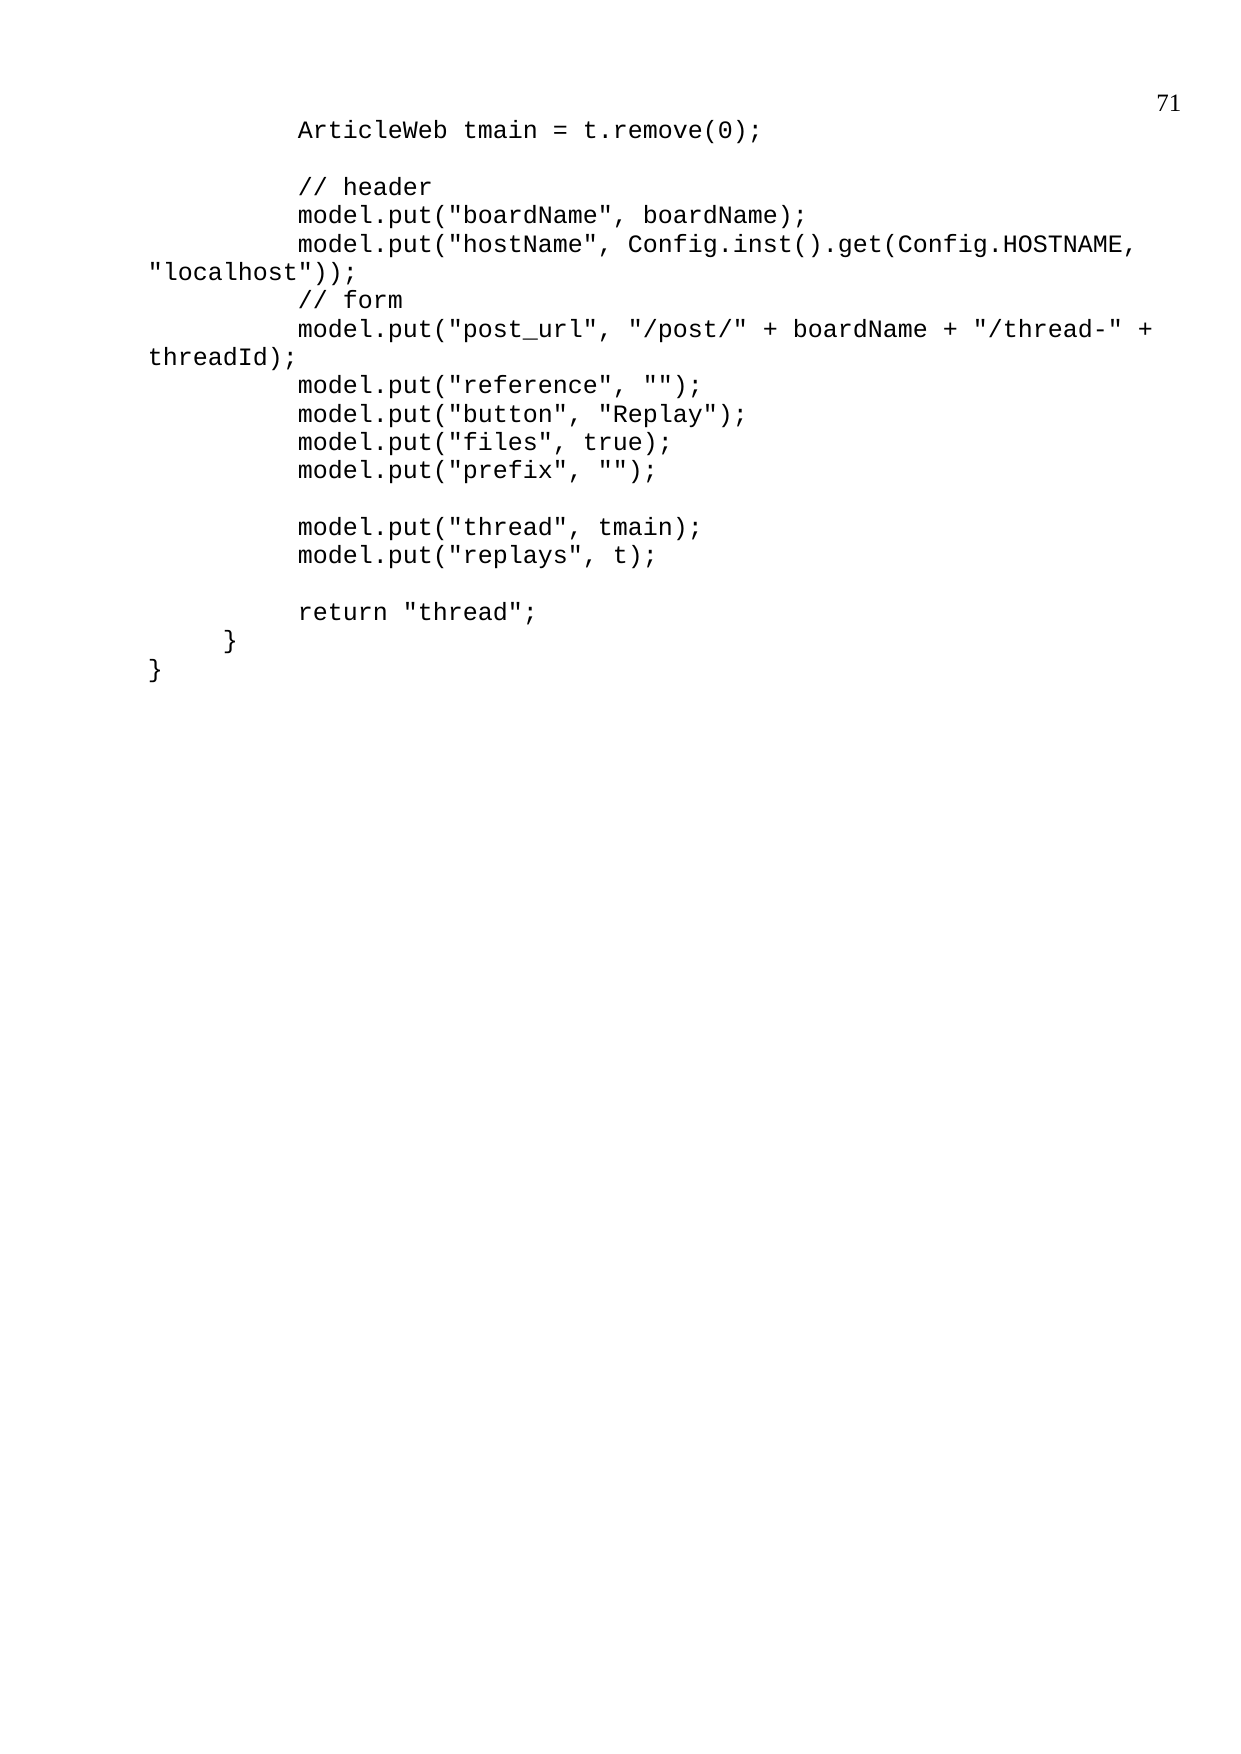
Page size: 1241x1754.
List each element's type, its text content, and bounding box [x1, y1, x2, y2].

text return "thread"; [148, 600, 1181, 628]
text } [148, 656, 1181, 685]
text ArticleWeb tmain = t.remove(0); [148, 118, 1181, 146]
text // form [148, 288, 1181, 316]
text model.put("thread", tmain); [148, 515, 1181, 543]
text model.put("post_url", "/post/" + boardName + "/thread-" + threadId); [148, 316, 1181, 373]
text } [148, 628, 1181, 656]
text model.put("replays", t); [148, 543, 1181, 571]
text model.put("files", true); [148, 430, 1181, 458]
text model.put("button", "Replay"); [148, 401, 1181, 430]
text // header [148, 175, 1181, 203]
text model.put("hostName", Config.inst().get(Config.HOSTNAME, "localhost")); [148, 231, 1181, 288]
text model.put("prefix", ""); [148, 458, 1181, 486]
text model.put("reference", ""); [148, 373, 1181, 401]
text model.put("boardName", boardName); [148, 203, 1181, 231]
